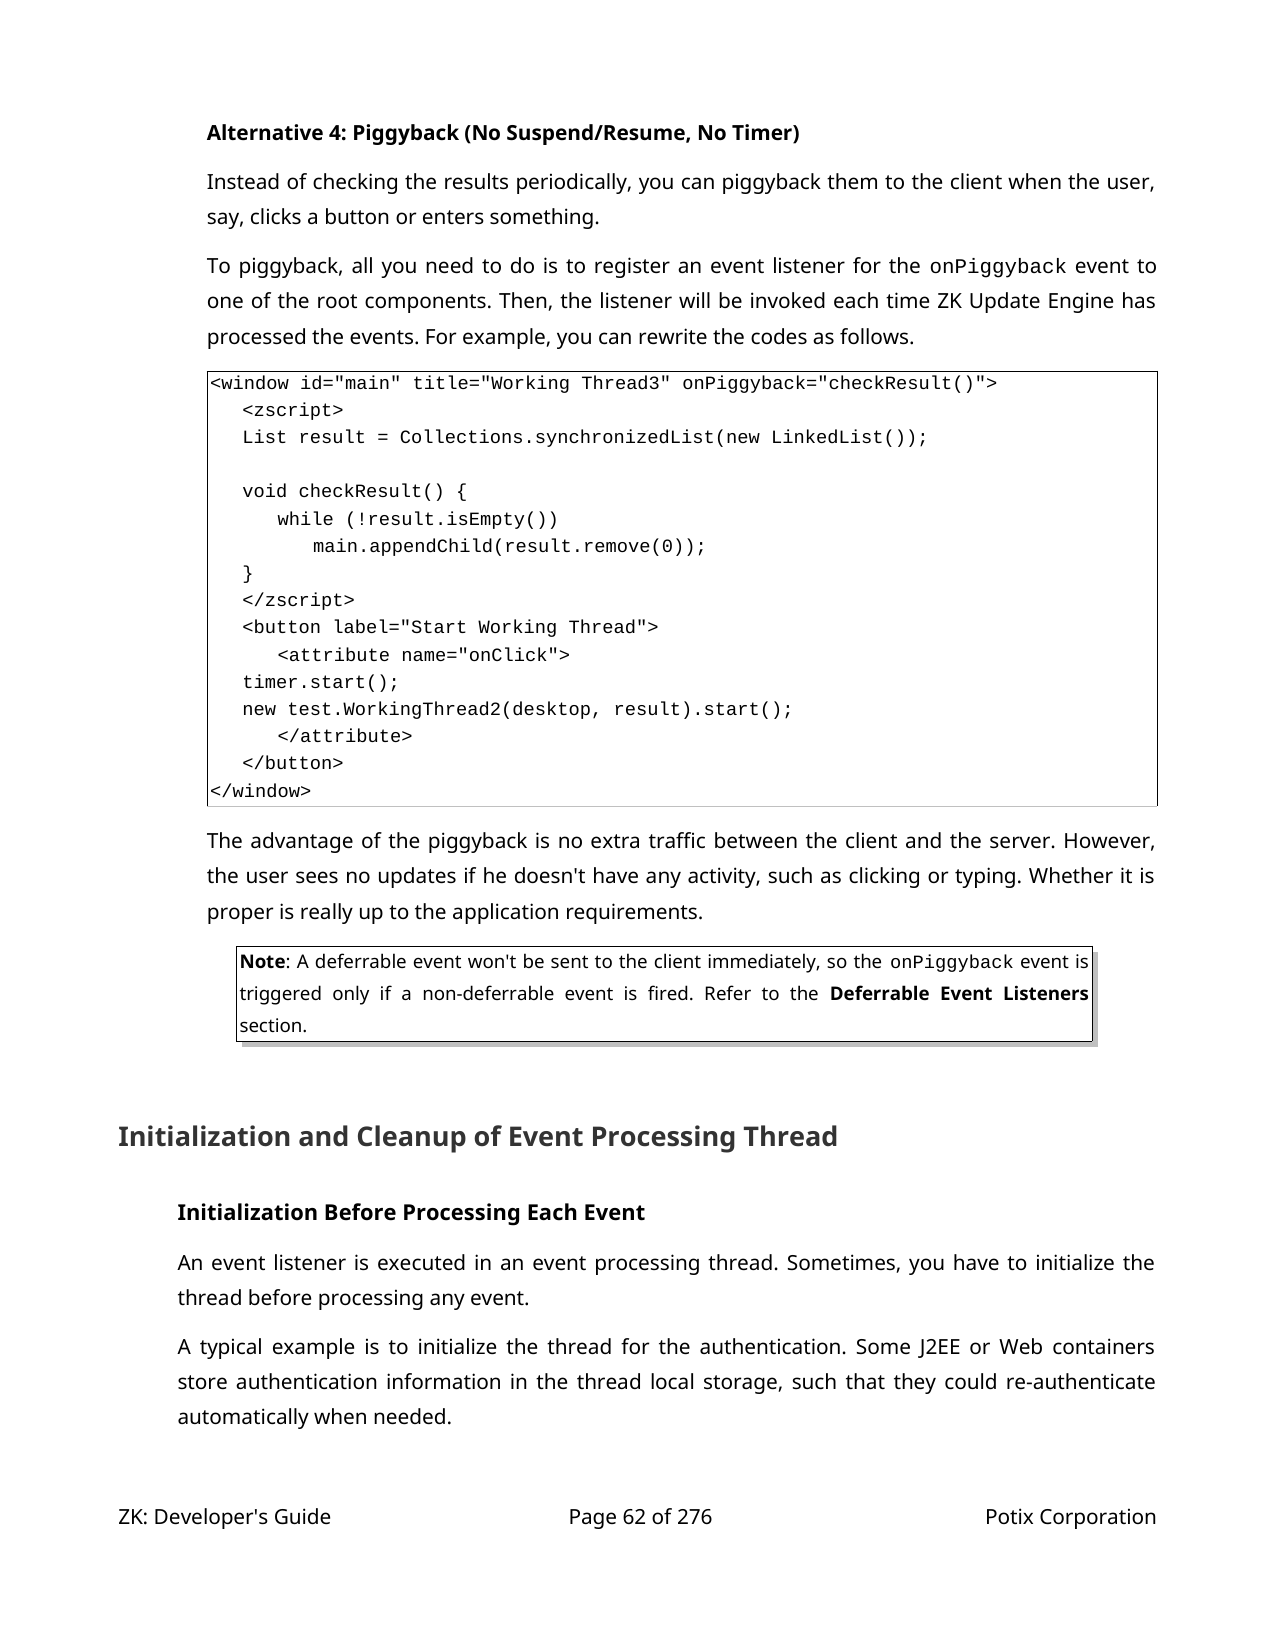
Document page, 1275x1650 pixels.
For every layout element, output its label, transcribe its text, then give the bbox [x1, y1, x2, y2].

subtitle Initialization and Cleanup of Event Processing Thread [118, 1118, 1157, 1155]
text <window id="main" title="Working Thread3" onPiggyback="checkResult()"> [208, 372, 1157, 395]
text Instead of checking the results periodically, you can piggyback them to the client when the user, say, clicks a button or enters something. [207, 167, 1157, 230]
text </window> [208, 778, 1157, 806]
text timer.start(); [208, 670, 1157, 694]
text <zscript> [208, 398, 1157, 422]
text </attribute> [208, 724, 1157, 748]
text while (!result.isEmpty()) [208, 507, 1157, 531]
subtitle Initialization Before Processing Each Event [177, 1197, 1157, 1227]
text } [208, 561, 1157, 585]
text new test.WorkingThread2(desktop, result).start(); [208, 697, 1157, 721]
text main.appendChild(result.remove(0)); [208, 534, 1157, 558]
text void checkResult() { [208, 479, 1157, 504]
text Note: A deferrable event won't be sent to the client immediately, so the onPiggyback event is triggered only if a non-deferrable event is fired. Refer to the Deferrable Event Listeners section. [237, 947, 1092, 1041]
text To piggyback, all you need to do is to register an event listener for the onPiggyback event to one of the root components. Then, the listener will be invoked each time ZK Update Engine has processed the events. For example, you can rewrite the codes as follows. [207, 251, 1157, 350]
subtitle Alternative 4: Piggyback (No Suspend/Resume, No Timer) [207, 118, 1157, 146]
text List result = Collections.synchronizedList(new LinkedList()); [208, 425, 1157, 449]
text <attribute name="onClick"> [208, 642, 1157, 667]
text </zscript> [208, 588, 1157, 612]
text A typical example is to initialize the thread for the authentication. Some J2EE or Web containers store authentication information in the thread local storage, such that they could re-authenticate automatically when needed. [177, 1332, 1157, 1431]
text </button> [208, 751, 1157, 776]
text <button label="Start Working Thread"> [208, 615, 1157, 639]
text The advantage of the piggyback is no extra traffic between the client and the server. However, the user sees no updates if he doesn't have any activity, such as clicking or typing. Whether it is proper is really up to the application requirements. [207, 826, 1157, 925]
text An event listener is executed in an event processing thread. Sometimes, you have to initialize the thread before processing any event. [177, 1248, 1157, 1311]
